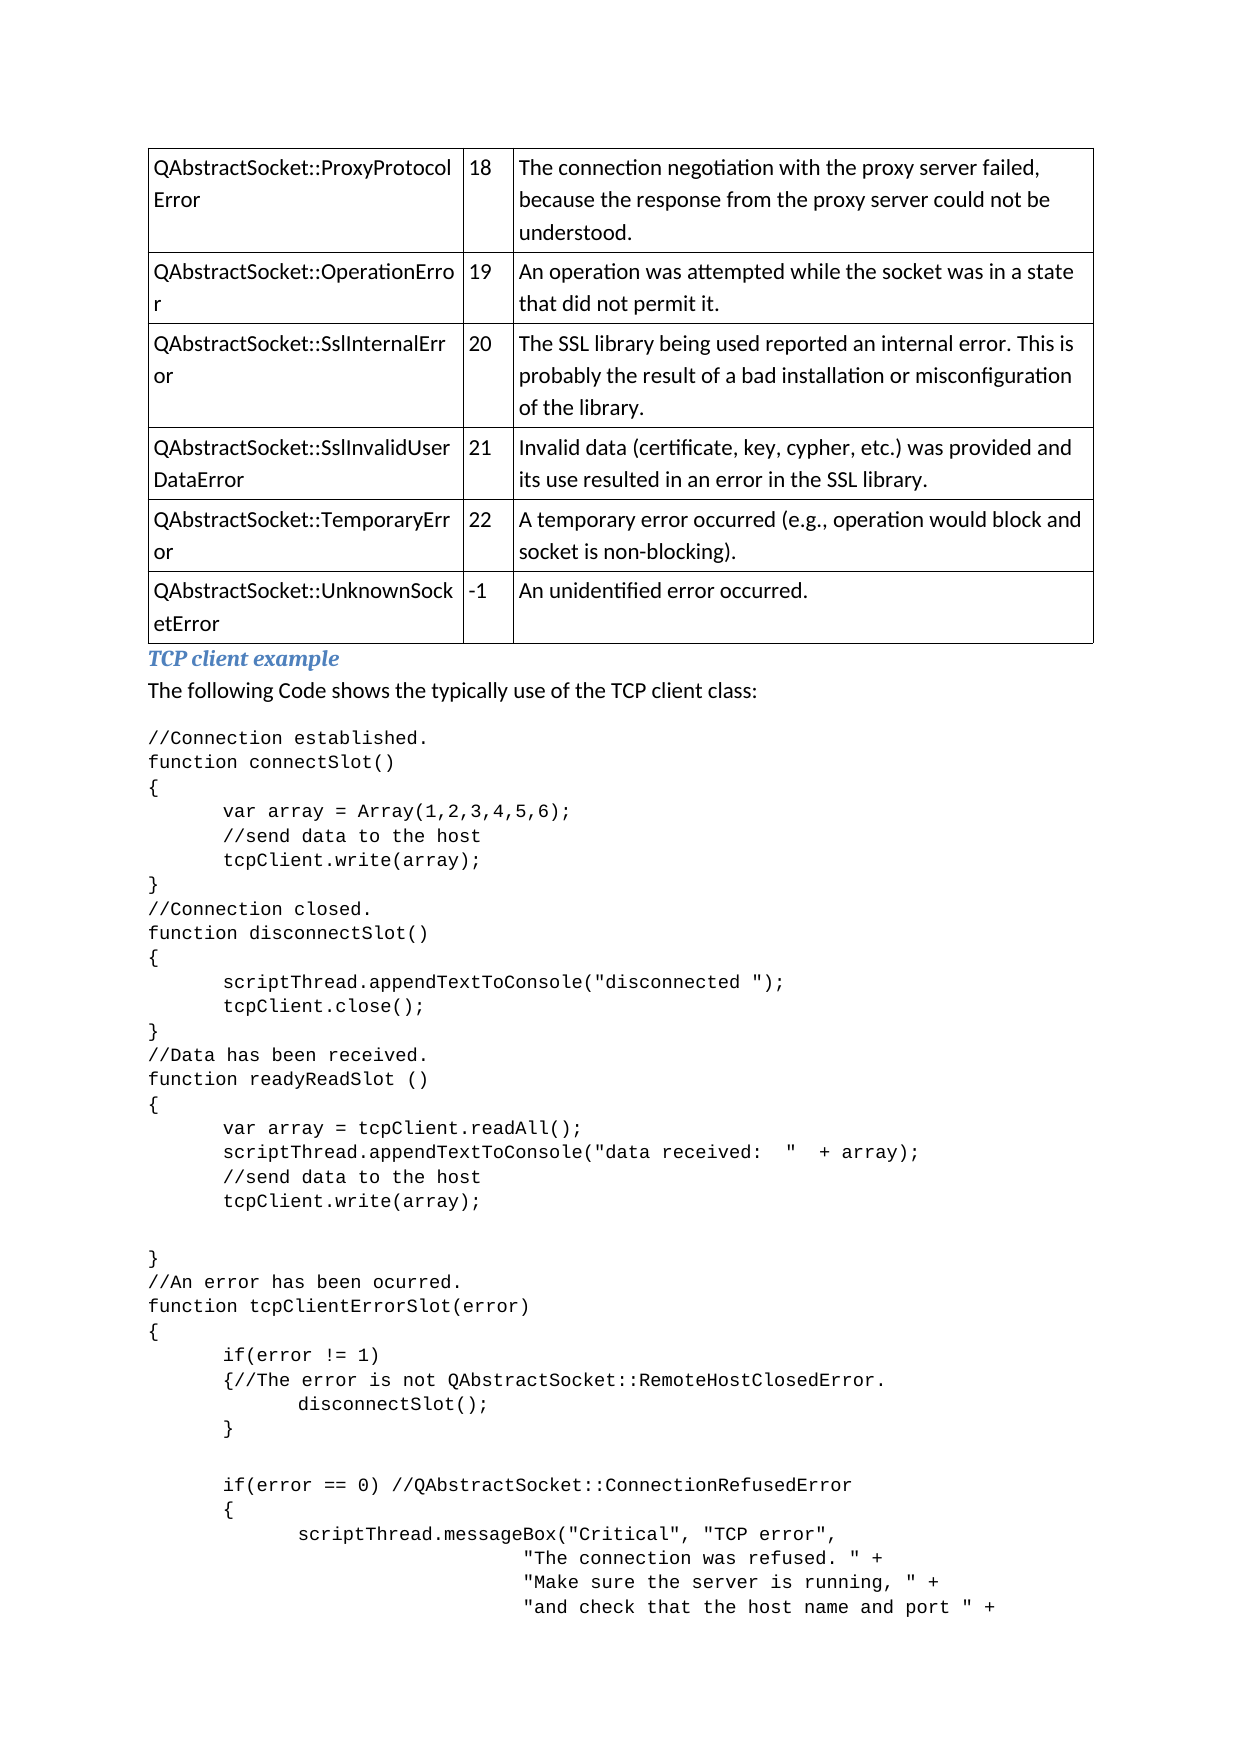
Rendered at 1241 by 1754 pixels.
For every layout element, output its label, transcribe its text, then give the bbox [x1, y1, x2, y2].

text function disconnectSlot() [148, 924, 1093, 945]
text "The connection was refused. " + [148, 1549, 1093, 1570]
table_cell QAbstractSocket::SslInternalError [149, 324, 463, 427]
text //send data to the host [148, 1168, 1093, 1189]
table_cell QAbstractSocket::TemporaryError [149, 500, 463, 571]
table_cell 22 [464, 500, 513, 571]
table_cell An operation was attempted while the socket was in a state that did not permit it. [514, 253, 1093, 323]
text tcpClient.close(); [148, 997, 1093, 1018]
subtitle TCP client example [148, 646, 1093, 672]
text scriptThread.appendTextToConsole("disconnected "); [148, 973, 1093, 994]
text { [148, 1500, 1093, 1521]
text {//The error is not QAbstractSocket::RemoteHostClosedError. [148, 1370, 1093, 1392]
text //send data to the host [148, 826, 1093, 848]
text } [148, 875, 1093, 896]
text if(error == 0) //QAbstractSocket::ConnectionRefusedError [148, 1476, 1093, 1497]
table_cell An unidentified error occurred. [514, 572, 1093, 643]
table_cell 18 [464, 149, 513, 252]
text { [148, 778, 1093, 799]
table_cell QAbstractSocket::OperationError [149, 253, 463, 323]
text function readyReadSlot () [148, 1070, 1093, 1091]
table_cell The SSL library being used reported an internal error. This is probably the result of a bad installation or misconfiguration of the library. [514, 324, 1093, 427]
table_cell 21 [464, 428, 513, 499]
text function connectSlot() [148, 753, 1093, 774]
text } [148, 1248, 1093, 1270]
text The following Code shows the typically use of the TCP client class: [148, 676, 1093, 704]
text var array = Array(1,2,3,4,5,6); [148, 802, 1093, 823]
table_cell 20 [464, 324, 513, 427]
text //Connection closed. [148, 899, 1093, 921]
text //Connection established. [148, 729, 1093, 750]
text tcpClient.write(array); [148, 1192, 1093, 1213]
text //Data has been received. [148, 1046, 1093, 1067]
text function tcpClientErrorSlot(error) [148, 1297, 1093, 1318]
text } [148, 1021, 1093, 1043]
text } [148, 1419, 1093, 1440]
text //An error has been ocurred. [148, 1273, 1093, 1294]
text disconnectSlot(); [148, 1395, 1093, 1416]
table_cell 19 [464, 253, 513, 323]
table_cell The connection negotiation with the proxy server failed, because the response from the proxy server could not be understood. [514, 149, 1093, 252]
text scriptThread.appendTextToConsole("data received: " + array); [148, 1143, 1093, 1164]
text { [148, 1322, 1093, 1343]
table_cell Invalid data (certificate, key, cypher, etc.) was provided and its use resulted in an error in the SSL library. [514, 428, 1093, 499]
text { [148, 948, 1093, 969]
table_cell QAbstractSocket::UnknownSocketError [149, 572, 463, 643]
text tcpClient.write(array); [148, 851, 1093, 872]
text scriptThread.messageBox("Critical", "TCP error", [148, 1524, 1093, 1546]
text { [148, 1094, 1093, 1116]
table_cell QAbstractSocket::SslInvalidUserDataError [149, 428, 463, 499]
table_cell -1 [464, 572, 513, 643]
text var array = tcpClient.readAll(); [148, 1119, 1093, 1140]
text "Make sure the server is running, " + [148, 1573, 1093, 1594]
text "and check that the host name and port " + [148, 1598, 1093, 1619]
table_cell A temporary error occurred (e.g., operation would block and socket is non-blocking). [514, 500, 1093, 571]
table_cell QAbstractSocket::ProxyProtocolError [149, 149, 463, 252]
text if(error != 1) [148, 1346, 1093, 1367]
